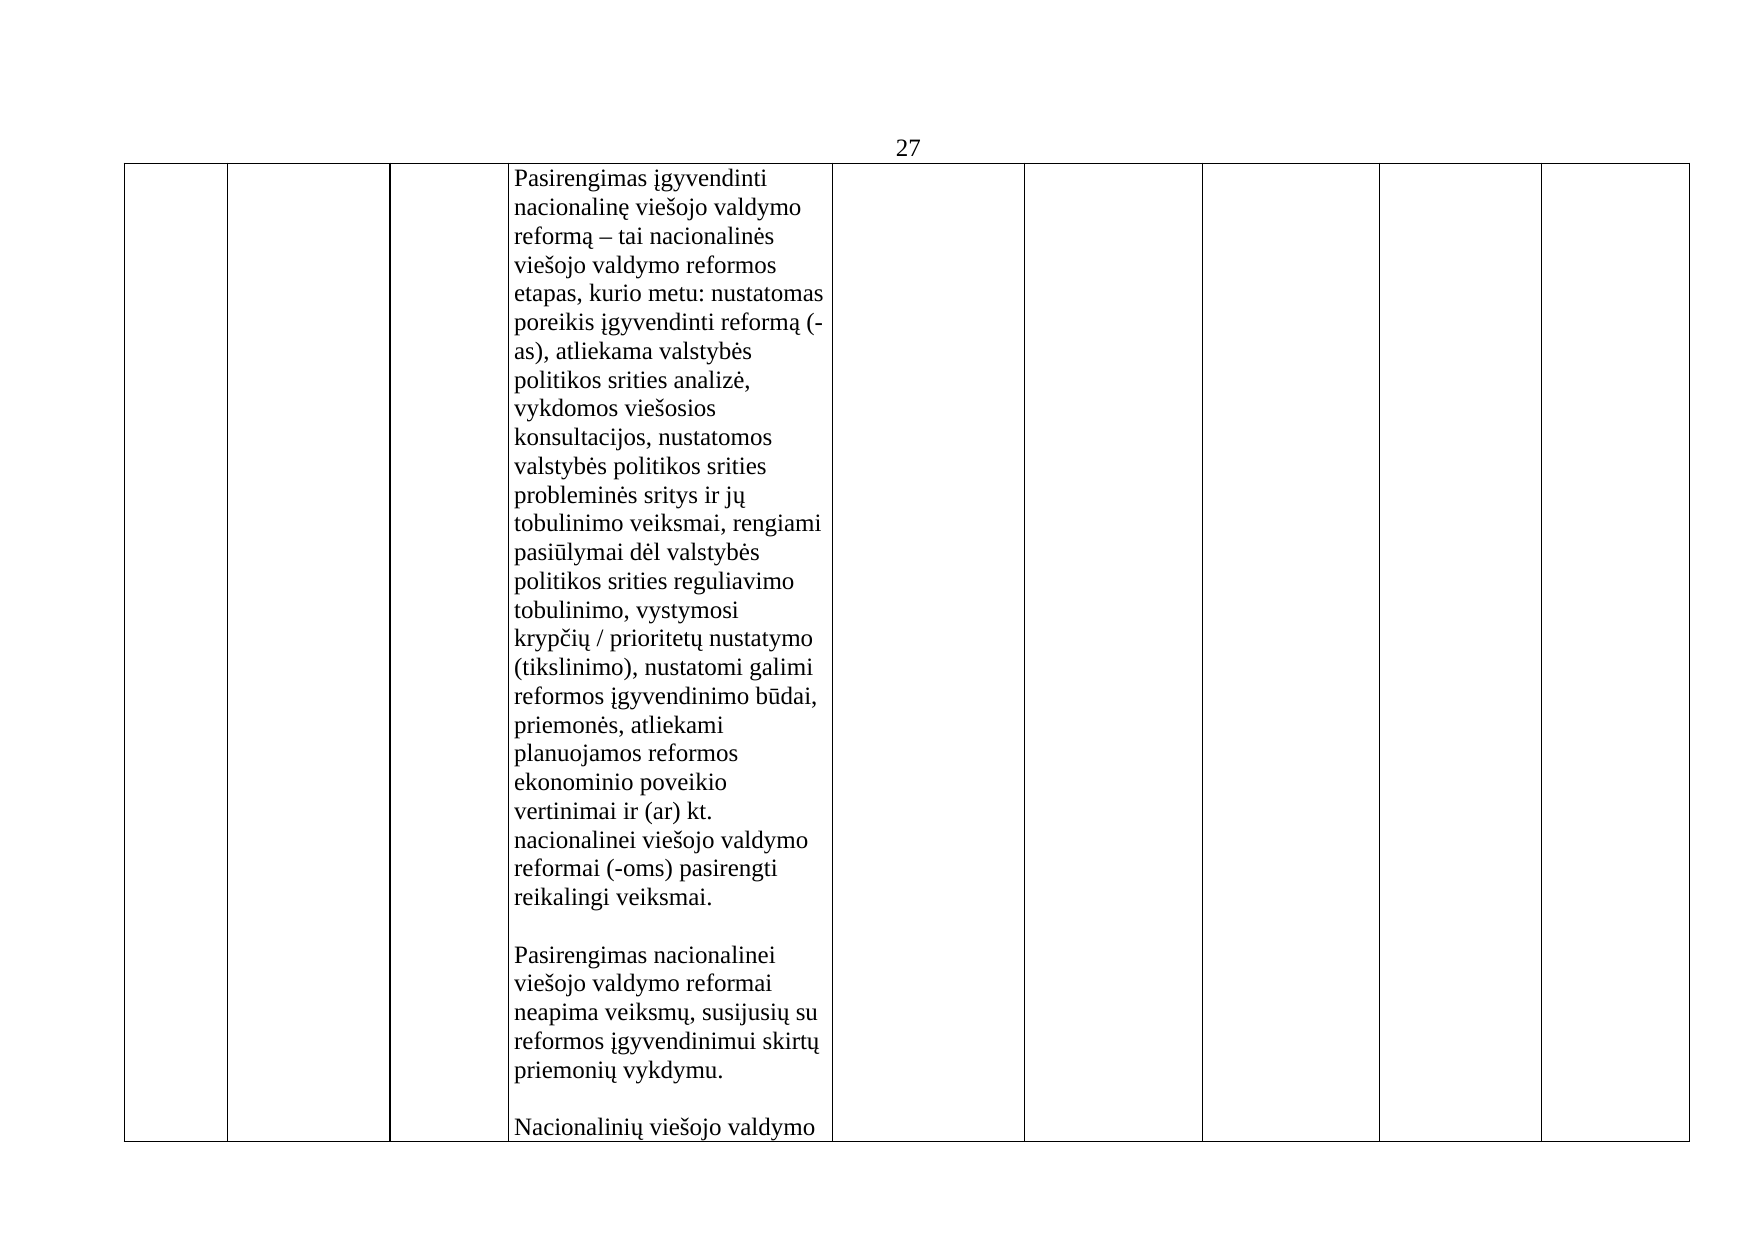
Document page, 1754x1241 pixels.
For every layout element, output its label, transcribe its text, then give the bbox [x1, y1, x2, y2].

table_cell [1380, 164, 1541, 1141]
table_cell [1203, 164, 1379, 1141]
table_cell [833, 164, 1024, 1141]
table_cell Pasirengimas įgyvendinti nacionalinę viešojo valdymo reformą – tai nacionalinės viešojo valdymo reformos etapas, kurio metu: nustatomas poreikis įgyvendinti reformą (-as), atliekama valstybės politikos srities analizė, vykdomos viešosios konsultacijos, nustatomos valstybės politikos srities probleminės sritys ir jų tobulinimo veiksmai, rengiami pasiūlymai dėl valstybės politikos srities reguliavimo tobulinimo, vystymosi krypčių / prioritetų nustatymo (tikslinimo), nustatomi galimi reformos įgyvendinimo būdai, priemonės, atliekami planuojamos reformos ekonominio poveikio vertinimai ir (ar) kt. nacionalinei viešojo valdymo reformai (-oms) pasirengti reikalingi veiksmai. Pasirengimas nacionalinei viešojo valdymo reformai neapima veiksmų, susijusių su reformos įgyvendinimui skirtų priemonių vykdymu. Nacionalinių viešojo valdymo [509, 164, 832, 1141]
table_cell [1542, 164, 1689, 1141]
table_cell [228, 164, 389, 1141]
table_cell [1025, 164, 1202, 1141]
table_cell [125, 164, 227, 1141]
table_cell [391, 164, 508, 1141]
